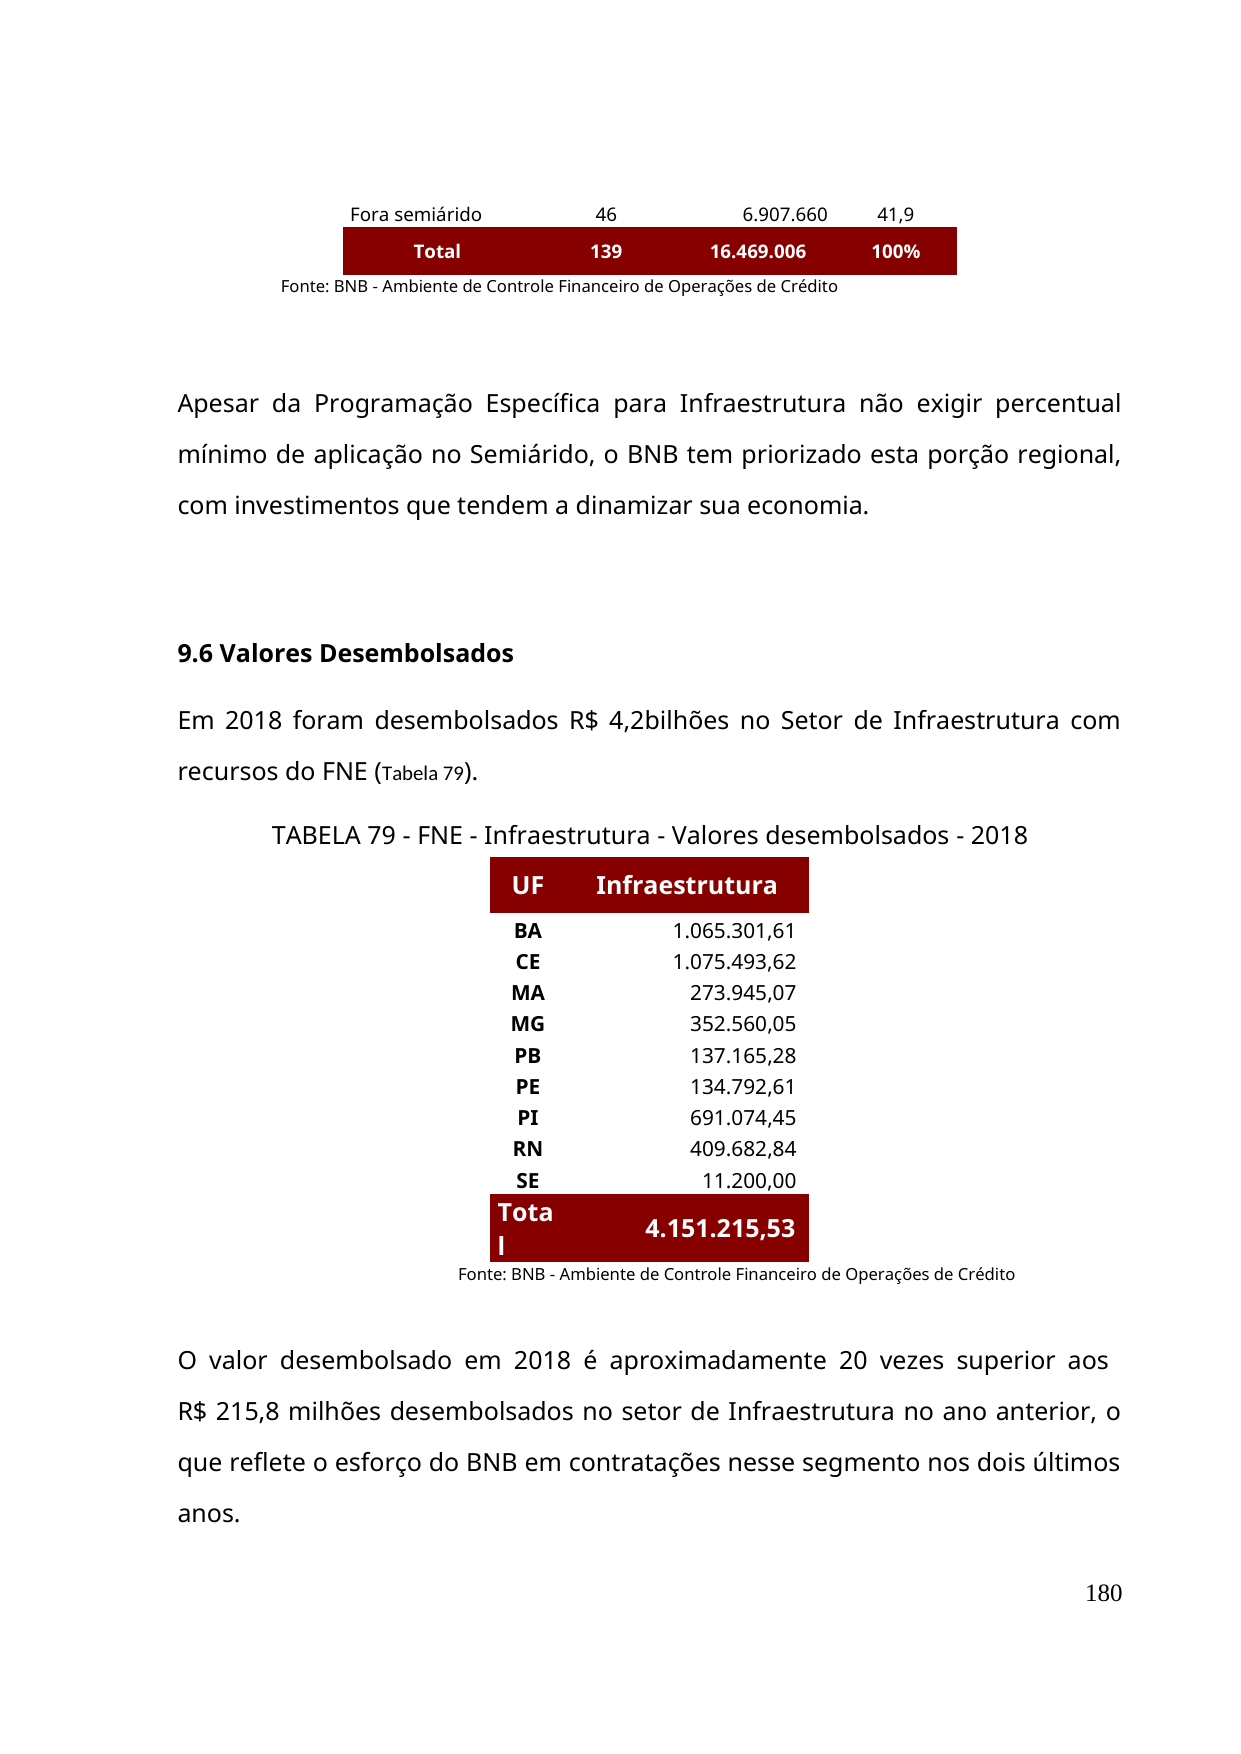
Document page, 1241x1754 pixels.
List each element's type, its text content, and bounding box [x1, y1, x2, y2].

table_cell 4.151.215,53 [565, 1194, 809, 1262]
table_cell 691.074,45 [565, 1100, 809, 1132]
table_cell 1.075.493,62 [565, 944, 809, 975]
table_cell PI [490, 1100, 565, 1132]
table_cell 46 [531, 176, 681, 227]
table_cell Fora semiárido [343, 176, 531, 227]
table_cell 11.200,00 [565, 1163, 809, 1194]
table_cell CE [490, 944, 565, 975]
table_cell SE [490, 1163, 565, 1194]
text Apesar da Programação Específica para Infraestrutura não exigir percentual mínimo de aplicação no Semiárido, o BNB tem priorizado esta porção regional, com investimentos que tendem a dinamizar sua economia. [177, 385, 1122, 521]
table_cell 137.165,28 [565, 1038, 809, 1069]
table_cell 41,9 [835, 176, 957, 227]
text O valor desembolsado em 2018 é aproximadamente 20 vezes superior aos R$ 215,8 milhões desembolsados no setor de Infraestrutura no ano anterior, o que reflete o esforço do BNB em contratações nesse segmento nos dois últimos anos. [177, 1343, 1122, 1530]
table_cell PB [490, 1038, 565, 1069]
text Tabela 79 - FNE - Infraestrutura - valores desembolsados - 2018 [177, 817, 1122, 852]
table_cell Total [343, 227, 531, 275]
table_cell RN [490, 1132, 565, 1163]
table_cell 16.469.006 [681, 227, 835, 275]
table_cell 409.682,84 [565, 1132, 809, 1163]
table_cell 134.792,61 [565, 1069, 809, 1100]
table_cell 139 [531, 227, 681, 275]
table_cell BA [490, 913, 565, 944]
table_header UF [490, 857, 565, 913]
table_header Infraestrutura [565, 857, 809, 913]
text Fonte: BNB - Ambiente de Controle Financeiro de Operações de Crédito [177, 275, 1122, 298]
text Fonte: BNB - Ambiente de Controle Financeiro de Operações de Crédito [177, 1262, 1122, 1285]
table_cell Total [490, 1194, 565, 1262]
text Em 2018 foram desembolsados R$ 4,2bilhões no Setor de Infraestrutura com recursos do FNE (Tabela 79). [177, 703, 1122, 788]
table_cell 1.065.301,61 [565, 913, 809, 944]
table_cell 273.945,07 [565, 975, 809, 1007]
table_cell PE [490, 1069, 565, 1100]
table_cell MA [490, 975, 565, 1007]
subtitle 9.6 Valores Desembolsados [177, 635, 1122, 669]
table_cell 6.907.660 [681, 176, 835, 227]
table_cell 352.560,05 [565, 1007, 809, 1038]
table_cell MG [490, 1007, 565, 1038]
table_cell 100% [835, 227, 957, 275]
